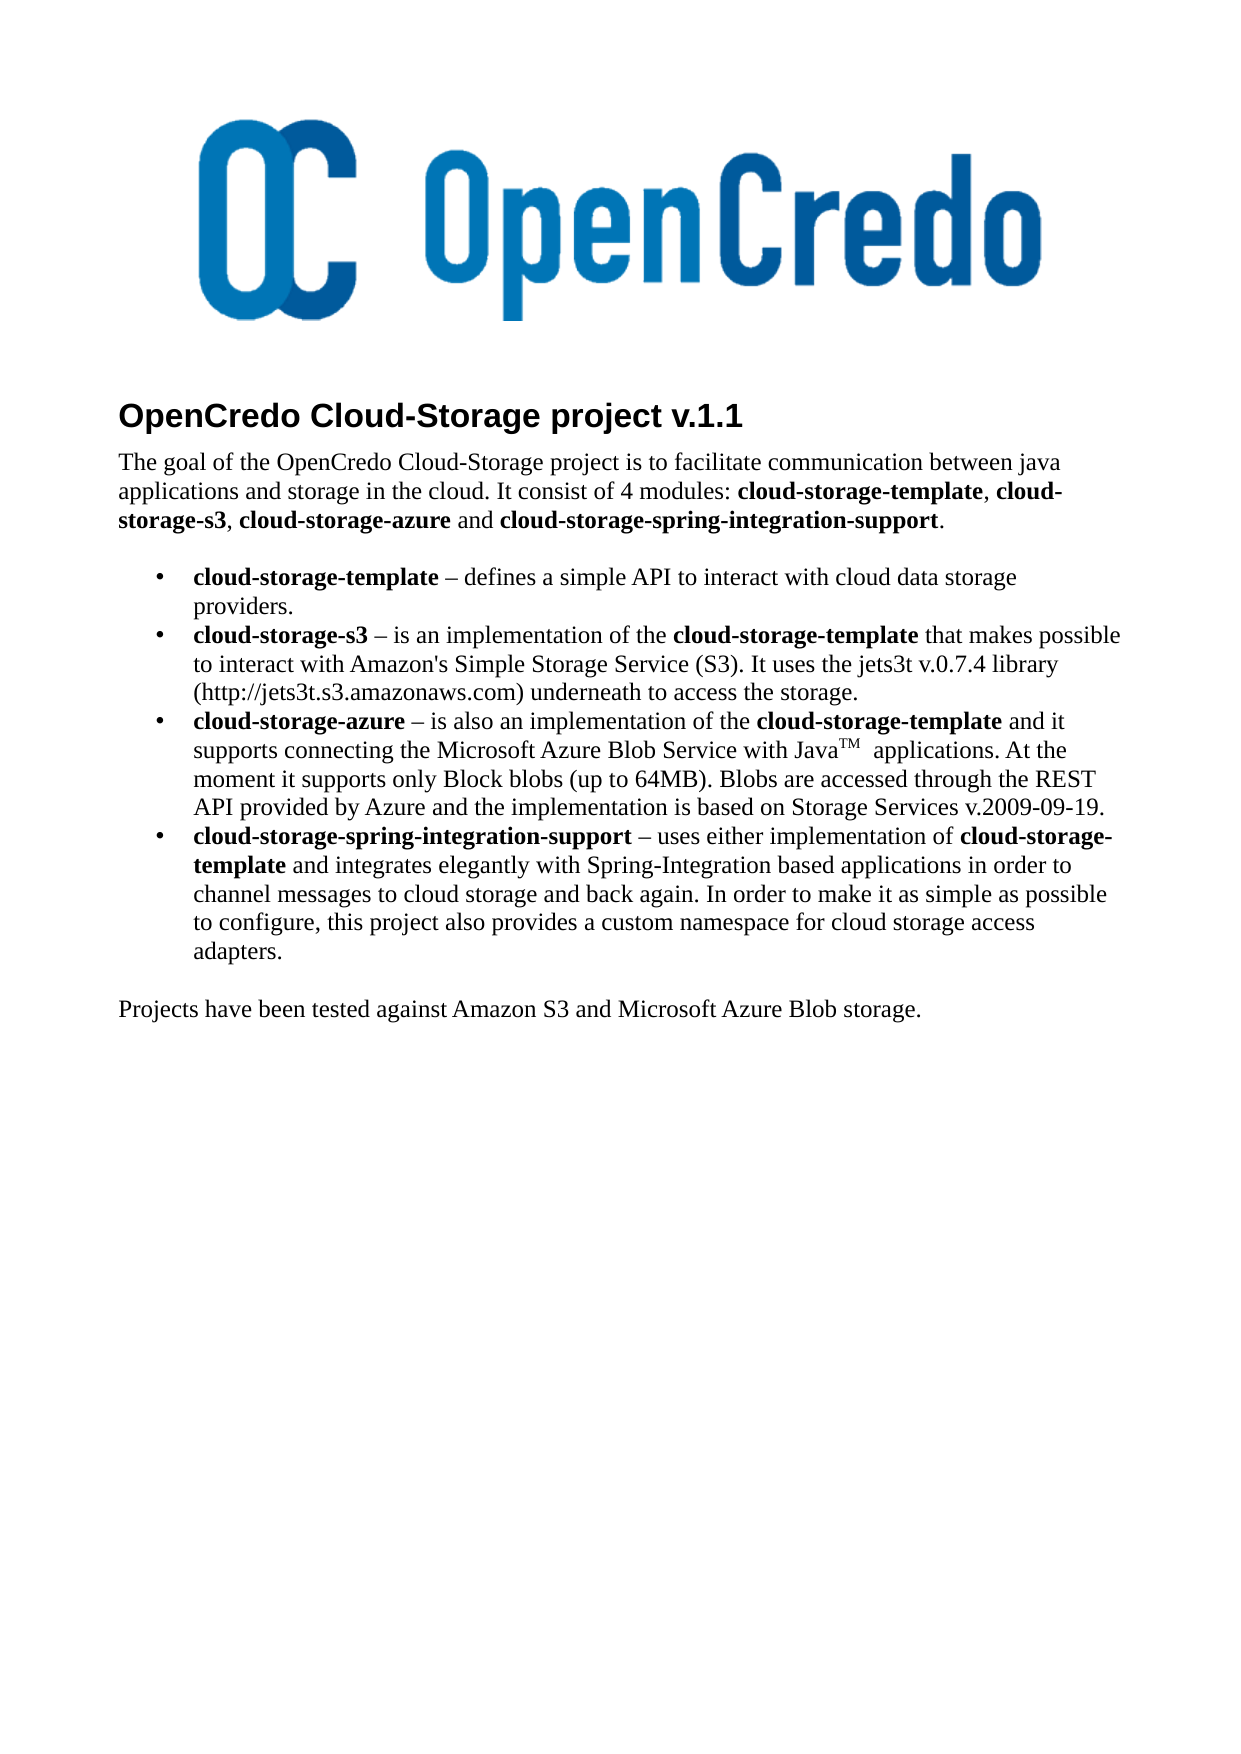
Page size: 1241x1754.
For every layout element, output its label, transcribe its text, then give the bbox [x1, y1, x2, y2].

text The goal of the OpenCredo Cloud-Storage project is to facilitate communication between java applications and storage in the cloud. It consist of 4 modules: cloud-storage-template, cloud-storage-s3, cloud-storage-azure and cloud-storage-spring-integration-support. [118, 447, 1122, 534]
list cloud-storage-azure – is also an implementation of the cloud-storage-template and it supports connecting the Microsoft Azure Blob Service with JavaTM applications. At the moment it supports only Block blobs (up to 64MB). Blobs are accessed through the REST API provided by Azure and the implementation is based on Storage Services v.2009-09-19. [156, 706, 1122, 821]
picture [198, 118, 1042, 321]
text Projects have been tested against Amazon S3 and Microsoft Azure Blob storage. [118, 994, 1122, 1022]
subtitle OpenCredo Cloud-Storage project v.1.1 [118, 396, 1122, 435]
list cloud-storage-spring-integration-support – uses either implementation of cloud-storage-template and integrates elegantly with Spring-Integration based applications in order to channel messages to cloud storage and back again. In order to make it as simple as possible to configure, this project also provides a custom namespace for cloud storage access adapters. [156, 821, 1122, 965]
list cloud-storage-s3 – is an implementation of the cloud-storage-template that makes possible to interact with Amazon's Simple Storage Service (S3). It uses the jets3t v.0.7.4 library (http://jets3t.s3.amazonaws.com) underneath to access the storage. [156, 620, 1122, 706]
list cloud-storage-template – defines a simple API to interact with cloud data storage providers. [156, 562, 1122, 620]
